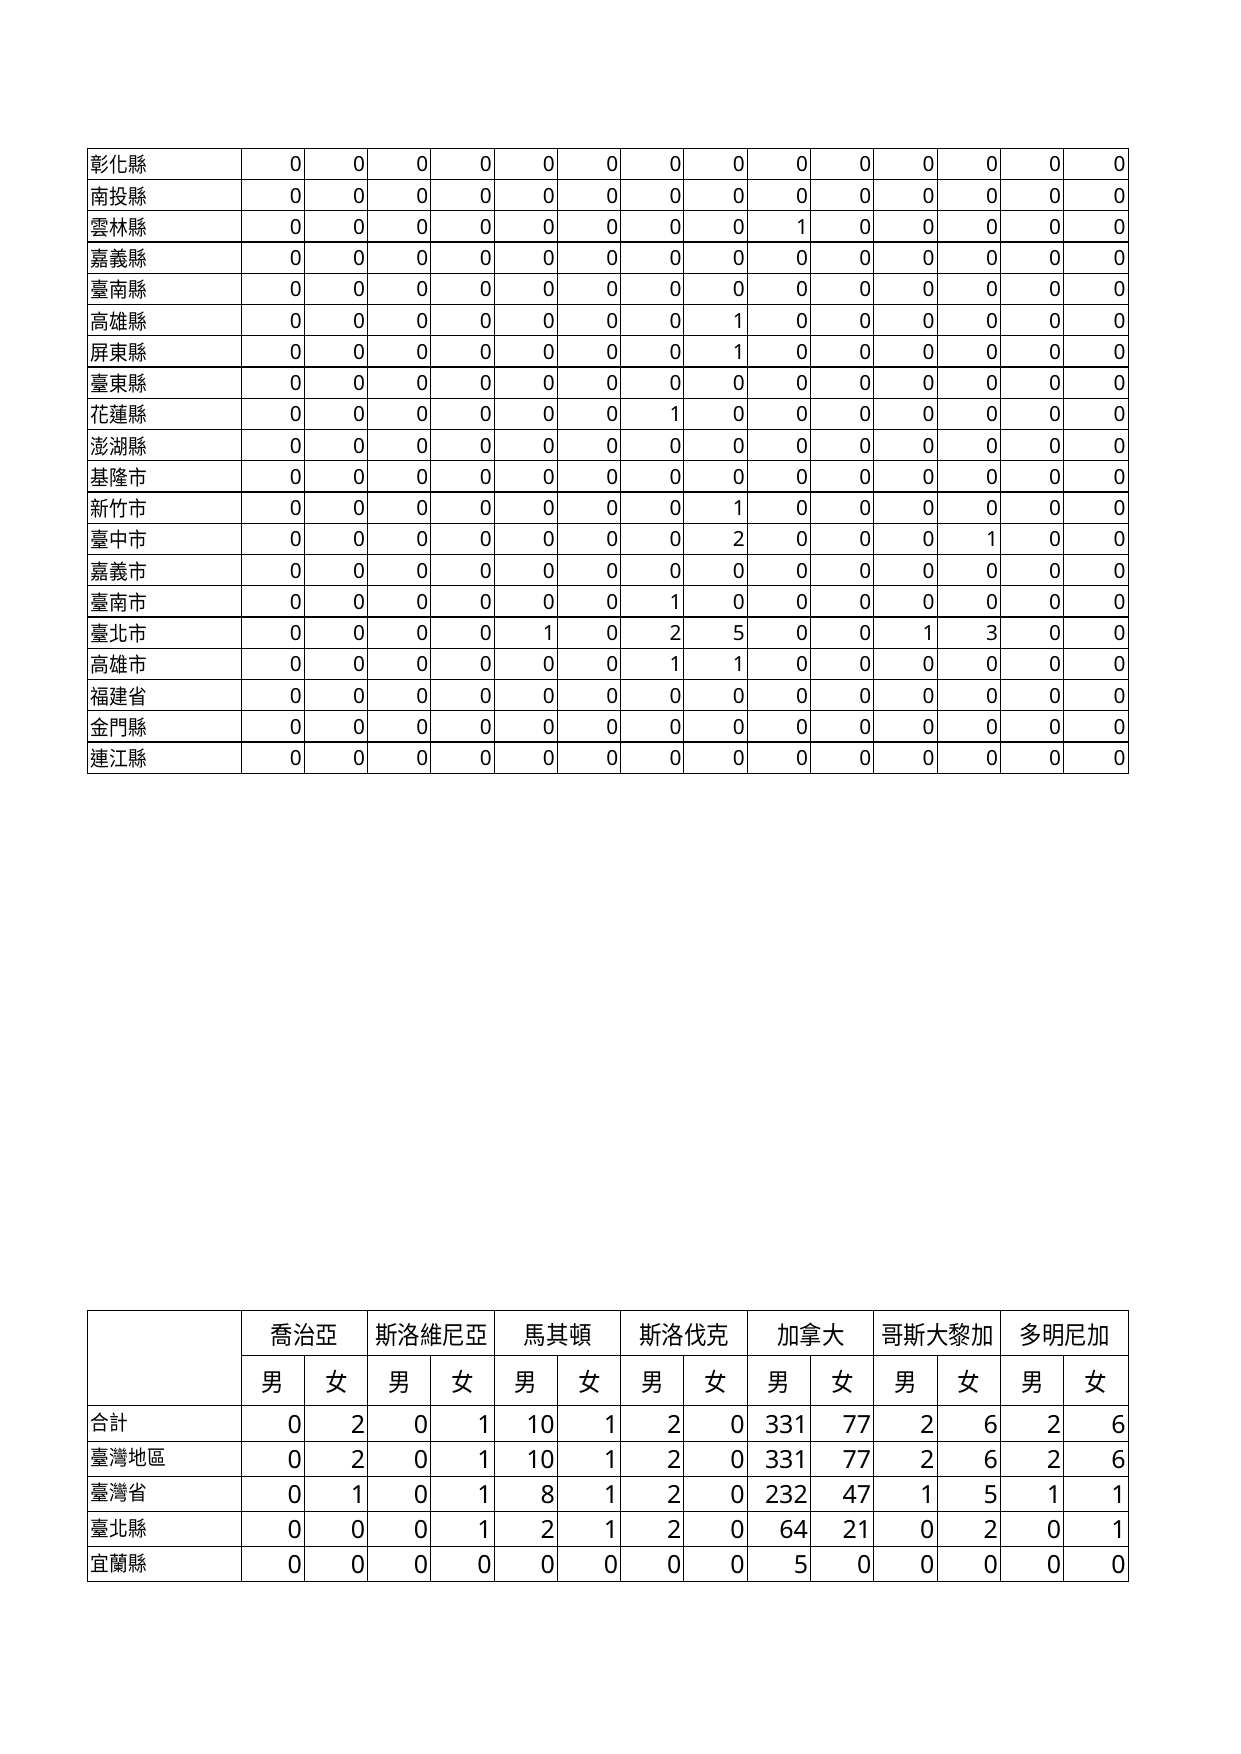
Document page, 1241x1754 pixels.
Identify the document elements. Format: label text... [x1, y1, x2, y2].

table_cell 0 [558, 711, 620, 741]
table_cell 0 [558, 555, 620, 585]
table_cell 0 [1064, 493, 1128, 523]
table_cell 0 [811, 430, 873, 460]
table_cell 0 [1001, 336, 1063, 366]
table_cell 2 [938, 1512, 1000, 1546]
table_cell 男 [1001, 1356, 1063, 1405]
table_cell 0 [242, 336, 304, 366]
table_cell 臺南縣 [88, 274, 241, 304]
table_cell 0 [305, 305, 367, 335]
table_cell 0 [368, 274, 430, 304]
table_cell 0 [305, 211, 367, 241]
table_cell 0 [495, 493, 557, 523]
table_cell 0 [431, 368, 494, 398]
table_cell 0 [368, 743, 430, 773]
table_header 加拿大 [748, 1311, 873, 1355]
table_cell 0 [1001, 180, 1063, 210]
table_cell 0 [242, 399, 304, 429]
table_cell 0 [811, 149, 873, 179]
table_cell 0 [1001, 586, 1063, 616]
table_cell 0 [368, 336, 430, 366]
table_cell 0 [368, 430, 430, 460]
table_cell 0 [874, 180, 937, 210]
table_cell 0 [368, 1442, 430, 1476]
table_header 馬其頓 [495, 1311, 620, 1355]
table_cell 0 [1064, 743, 1128, 773]
table_cell 雲林縣 [88, 211, 241, 241]
table_cell 0 [684, 586, 747, 616]
table_cell 331 [748, 1406, 810, 1441]
table_cell 1 [431, 1406, 494, 1441]
table_cell 0 [368, 180, 430, 210]
table_cell 0 [811, 368, 873, 398]
table_cell 0 [558, 680, 620, 710]
table_cell 0 [431, 336, 494, 366]
table_cell 0 [874, 680, 937, 710]
table_cell 0 [242, 524, 304, 554]
table_cell 男 [748, 1356, 810, 1405]
table_cell 1 [431, 1512, 494, 1546]
table_cell 0 [938, 649, 1000, 679]
table_cell 6 [938, 1442, 1000, 1476]
table_cell 77 [811, 1442, 873, 1476]
table_cell 0 [558, 493, 620, 523]
table_cell 0 [684, 1512, 747, 1546]
table_cell 0 [368, 586, 430, 616]
table_cell 0 [811, 180, 873, 210]
table_cell 臺灣地區 [88, 1442, 241, 1476]
table_cell 0 [1064, 336, 1128, 366]
table_cell 0 [431, 211, 494, 241]
table_cell 0 [684, 211, 747, 241]
table_cell 0 [621, 555, 683, 585]
table_cell 0 [1001, 555, 1063, 585]
table_cell 0 [242, 274, 304, 304]
table_header 哥斯大黎加 [874, 1311, 1000, 1355]
table_cell 0 [1064, 1547, 1128, 1581]
table_cell 女 [684, 1356, 747, 1405]
table_cell 0 [811, 493, 873, 523]
table_cell 0 [558, 180, 620, 210]
table_cell 0 [368, 649, 430, 679]
table_cell 6 [1064, 1406, 1128, 1441]
table_cell 0 [495, 586, 557, 616]
table_cell 男 [621, 1356, 683, 1405]
table_cell 0 [305, 524, 367, 554]
table_cell 1 [431, 1442, 494, 1476]
table_cell 臺灣省 [88, 1477, 241, 1511]
table_cell 嘉義市 [88, 555, 241, 585]
table_cell 1 [495, 618, 557, 648]
table_cell 0 [1064, 524, 1128, 554]
table_cell 0 [431, 430, 494, 460]
table_cell 0 [431, 461, 494, 491]
table_cell 屏東縣 [88, 336, 241, 366]
table_cell 0 [811, 680, 873, 710]
table_cell 0 [874, 1547, 937, 1581]
table_cell 0 [1064, 274, 1128, 304]
table_cell 0 [495, 555, 557, 585]
table_cell 0 [242, 743, 304, 773]
table_cell 0 [684, 461, 747, 491]
table_cell 0 [938, 336, 1000, 366]
table_header 喬治亞 [242, 1311, 367, 1355]
table_cell 宜蘭縣 [88, 1547, 241, 1581]
table_cell 0 [558, 399, 620, 429]
table_cell 0 [811, 649, 873, 679]
table_cell 0 [1001, 368, 1063, 398]
table_cell 0 [1064, 305, 1128, 335]
table_cell 男 [874, 1356, 937, 1405]
table_cell 0 [242, 430, 304, 460]
table_cell 1 [684, 493, 747, 523]
table_cell 0 [1001, 1547, 1063, 1581]
table_cell 0 [305, 149, 367, 179]
table_cell 0 [495, 1547, 557, 1581]
table_cell 0 [495, 243, 557, 273]
table_cell 0 [874, 555, 937, 585]
table_cell 0 [874, 274, 937, 304]
table_cell 0 [431, 618, 494, 648]
table_cell 0 [368, 711, 430, 741]
table_cell 1 [938, 524, 1000, 554]
table_cell 0 [938, 274, 1000, 304]
table_cell 0 [242, 1406, 304, 1441]
table_cell 2 [874, 1406, 937, 1441]
table_cell 0 [1001, 149, 1063, 179]
table_cell 0 [305, 586, 367, 616]
table_cell 0 [495, 711, 557, 741]
table_cell 臺南市 [88, 586, 241, 616]
table_cell 0 [621, 305, 683, 335]
table_cell 0 [621, 149, 683, 179]
table_cell 女 [305, 1356, 367, 1405]
table_cell 0 [305, 461, 367, 491]
table_cell 2 [305, 1442, 367, 1476]
table_cell 0 [874, 149, 937, 179]
table_cell 0 [305, 180, 367, 210]
table_cell 0 [305, 274, 367, 304]
table_cell 0 [621, 368, 683, 398]
table_cell 0 [1064, 586, 1128, 616]
table_cell 臺北縣 [88, 1512, 241, 1546]
table_cell 2 [621, 1477, 683, 1511]
table_cell 0 [495, 649, 557, 679]
table_cell 1 [558, 1406, 620, 1441]
table_cell 0 [1001, 711, 1063, 741]
table_cell 2 [1001, 1442, 1063, 1476]
table_cell 21 [811, 1512, 873, 1546]
table_cell 0 [1001, 243, 1063, 273]
table_cell 0 [495, 180, 557, 210]
table_cell 0 [748, 555, 810, 585]
table_cell 0 [431, 243, 494, 273]
table_cell 0 [811, 555, 873, 585]
table_cell 0 [1001, 743, 1063, 773]
table_cell 0 [1064, 618, 1128, 648]
table_cell 花蓮縣 [88, 399, 241, 429]
table_cell 0 [305, 399, 367, 429]
table_cell 0 [242, 680, 304, 710]
table_cell 0 [874, 743, 937, 773]
table_cell 0 [558, 274, 620, 304]
table_cell 1 [684, 336, 747, 366]
table_cell 0 [558, 149, 620, 179]
table_cell 0 [1001, 618, 1063, 648]
table_cell 0 [305, 618, 367, 648]
table_cell 0 [748, 180, 810, 210]
table_cell 0 [684, 430, 747, 460]
table_cell 0 [1001, 649, 1063, 679]
table_cell 澎湖縣 [88, 430, 241, 460]
table_cell 10 [495, 1406, 557, 1441]
table_cell 0 [938, 711, 1000, 741]
table_cell 1 [874, 1477, 937, 1511]
table_cell 1 [621, 649, 683, 679]
table_cell 彰化縣 [88, 149, 241, 179]
table_cell 0 [558, 305, 620, 335]
table_cell 金門縣 [88, 711, 241, 741]
table_cell 8 [495, 1477, 557, 1511]
table_cell 男 [368, 1356, 430, 1405]
table_cell 0 [368, 149, 430, 179]
table_cell 0 [621, 711, 683, 741]
table_cell 0 [748, 649, 810, 679]
table_cell 0 [431, 180, 494, 210]
table_cell 福建省 [88, 680, 241, 710]
table_cell 0 [621, 180, 683, 210]
table_cell 0 [1064, 368, 1128, 398]
table_cell 0 [1064, 149, 1128, 179]
table_cell 0 [368, 493, 430, 523]
table_cell 0 [495, 680, 557, 710]
table_cell 77 [811, 1406, 873, 1441]
table_cell 0 [748, 336, 810, 366]
table_cell 0 [874, 649, 937, 679]
table_cell 3 [938, 618, 1000, 648]
table_cell 0 [621, 680, 683, 710]
table_cell 0 [495, 430, 557, 460]
table_cell 男 [495, 1356, 557, 1405]
table_cell 0 [495, 461, 557, 491]
table_cell 0 [938, 305, 1000, 335]
table_cell 合計 [88, 1406, 241, 1441]
table_cell 1 [874, 618, 937, 648]
table_cell 0 [1064, 680, 1128, 710]
table_cell 0 [811, 305, 873, 335]
table_cell 2 [305, 1406, 367, 1441]
table_cell 0 [874, 586, 937, 616]
table_cell 0 [368, 1406, 430, 1441]
table_cell 0 [242, 461, 304, 491]
table_cell 0 [748, 399, 810, 429]
table_cell 0 [558, 618, 620, 648]
table_cell 女 [558, 1356, 620, 1405]
table_cell 1 [748, 211, 810, 241]
table_cell 0 [1064, 555, 1128, 585]
table_cell 0 [1001, 399, 1063, 429]
table_cell 0 [811, 1547, 873, 1581]
table_cell 0 [938, 555, 1000, 585]
table_cell 2 [684, 524, 747, 554]
table_cell 0 [242, 555, 304, 585]
table_cell 0 [1064, 243, 1128, 273]
table_cell 1 [621, 586, 683, 616]
table_cell 0 [431, 711, 494, 741]
table_cell 0 [684, 368, 747, 398]
table_cell 0 [938, 680, 1000, 710]
table_cell 0 [874, 430, 937, 460]
table_cell 0 [368, 461, 430, 491]
table_cell 2 [495, 1512, 557, 1546]
table_cell 0 [811, 743, 873, 773]
table_cell 0 [684, 1547, 747, 1581]
table_cell 5 [684, 618, 747, 648]
table_cell 0 [305, 493, 367, 523]
table_cell 0 [558, 243, 620, 273]
table_cell 0 [874, 1512, 937, 1546]
table_cell 0 [938, 180, 1000, 210]
table_cell 0 [558, 649, 620, 679]
table_cell 0 [242, 243, 304, 273]
table_cell 0 [368, 1477, 430, 1511]
table_cell 0 [621, 743, 683, 773]
table_cell 0 [1064, 649, 1128, 679]
table_cell 1 [684, 649, 747, 679]
table_cell 0 [368, 1547, 430, 1581]
table_cell 0 [938, 399, 1000, 429]
table_cell 1 [305, 1477, 367, 1511]
table_cell 1 [558, 1477, 620, 1511]
table_cell 0 [242, 1442, 304, 1476]
table_cell 0 [748, 680, 810, 710]
table_cell 0 [684, 149, 747, 179]
table_cell 1 [1064, 1477, 1128, 1511]
table_cell 0 [684, 274, 747, 304]
table_cell 0 [558, 586, 620, 616]
table_header [88, 1311, 241, 1405]
table_cell 0 [431, 743, 494, 773]
table_cell 女 [938, 1356, 1000, 1405]
table_cell 0 [748, 149, 810, 179]
table_cell 0 [811, 586, 873, 616]
table_cell 232 [748, 1477, 810, 1511]
table_cell 0 [368, 680, 430, 710]
table_cell 0 [1064, 461, 1128, 491]
table_cell 5 [748, 1547, 810, 1581]
table_cell 0 [305, 649, 367, 679]
table_cell 0 [495, 149, 557, 179]
table_cell 0 [368, 368, 430, 398]
table_cell 0 [368, 243, 430, 273]
table_cell 0 [621, 211, 683, 241]
table_cell 0 [242, 586, 304, 616]
table_cell 0 [748, 243, 810, 273]
table_cell 0 [495, 211, 557, 241]
table_cell 0 [938, 586, 1000, 616]
table_cell 0 [305, 555, 367, 585]
table_cell 0 [1001, 430, 1063, 460]
table_cell 0 [874, 524, 937, 554]
table_cell 0 [305, 243, 367, 273]
table_cell 0 [874, 461, 937, 491]
table_cell 0 [305, 743, 367, 773]
table_cell 0 [1064, 430, 1128, 460]
table_cell 47 [811, 1477, 873, 1511]
table_cell 0 [1001, 493, 1063, 523]
table_cell 0 [748, 524, 810, 554]
table_cell 2 [874, 1442, 937, 1476]
table_cell 0 [305, 368, 367, 398]
table_cell 0 [558, 524, 620, 554]
table_cell 0 [811, 524, 873, 554]
table_cell 0 [368, 524, 430, 554]
table_cell 0 [748, 461, 810, 491]
table_cell 0 [305, 680, 367, 710]
table_cell 2 [621, 618, 683, 648]
table_cell 0 [1001, 211, 1063, 241]
table_cell 0 [938, 211, 1000, 241]
table_cell 0 [621, 461, 683, 491]
table_cell 南投縣 [88, 180, 241, 210]
table_cell 0 [1064, 211, 1128, 241]
table_cell 0 [874, 493, 937, 523]
table_cell 0 [495, 274, 557, 304]
table_cell 0 [938, 1547, 1000, 1581]
table_cell 1 [1064, 1512, 1128, 1546]
table_cell 0 [242, 1477, 304, 1511]
table_cell 0 [242, 368, 304, 398]
table_cell 0 [621, 493, 683, 523]
table_cell 0 [558, 461, 620, 491]
table_cell 0 [431, 586, 494, 616]
table_cell 0 [1001, 524, 1063, 554]
table_cell 0 [811, 399, 873, 429]
table_cell 女 [811, 1356, 873, 1405]
table_cell 0 [748, 305, 810, 335]
table_cell 0 [431, 649, 494, 679]
table_cell 2 [1001, 1406, 1063, 1441]
table_cell 0 [495, 399, 557, 429]
table_cell 0 [811, 336, 873, 366]
table_cell 0 [242, 711, 304, 741]
table_cell 嘉義縣 [88, 243, 241, 273]
table_cell 高雄市 [88, 649, 241, 679]
table_cell 0 [811, 243, 873, 273]
table_cell 0 [242, 305, 304, 335]
table_cell 0 [621, 524, 683, 554]
table_cell 0 [305, 711, 367, 741]
table_cell 0 [874, 399, 937, 429]
table_cell 0 [1001, 274, 1063, 304]
table_cell 0 [684, 711, 747, 741]
table_cell 0 [684, 1442, 747, 1476]
table_cell 0 [748, 368, 810, 398]
table_cell 0 [938, 743, 1000, 773]
table_cell 0 [368, 555, 430, 585]
table_cell 0 [748, 493, 810, 523]
table_cell 男 [242, 1356, 304, 1405]
table_cell 0 [1064, 711, 1128, 741]
table_cell 0 [938, 368, 1000, 398]
table_cell 0 [684, 180, 747, 210]
table_cell 0 [811, 274, 873, 304]
table_cell 1 [558, 1512, 620, 1546]
table_cell 0 [495, 743, 557, 773]
table_cell 0 [938, 430, 1000, 460]
table_cell 0 [684, 243, 747, 273]
table_cell 0 [495, 368, 557, 398]
table_cell 0 [621, 430, 683, 460]
table_cell 2 [621, 1512, 683, 1546]
table_cell 0 [684, 1477, 747, 1511]
table_cell 331 [748, 1442, 810, 1476]
table_cell 0 [938, 149, 1000, 179]
table_cell 0 [621, 336, 683, 366]
table_cell 0 [495, 524, 557, 554]
table_cell 新竹市 [88, 493, 241, 523]
table_cell 0 [748, 586, 810, 616]
table_cell 0 [811, 711, 873, 741]
table_cell 0 [368, 399, 430, 429]
table_cell 0 [558, 368, 620, 398]
table_cell 5 [938, 1477, 1000, 1511]
table_cell 0 [558, 1547, 620, 1581]
table_header 多明尼加 [1001, 1311, 1128, 1355]
table_cell 0 [684, 555, 747, 585]
table_cell 0 [242, 1512, 304, 1546]
table_cell 0 [431, 399, 494, 429]
table_cell 高雄縣 [88, 305, 241, 335]
table_cell 0 [1064, 180, 1128, 210]
table_cell 64 [748, 1512, 810, 1546]
table_cell 0 [874, 243, 937, 273]
table_cell 1 [558, 1442, 620, 1476]
table_cell 0 [874, 305, 937, 335]
table_header 斯洛伐克 [621, 1311, 747, 1355]
table_cell 0 [242, 1547, 304, 1581]
table_cell 10 [495, 1442, 557, 1476]
table_cell 0 [305, 430, 367, 460]
table_cell 0 [874, 368, 937, 398]
table_cell 0 [495, 305, 557, 335]
table_cell 0 [684, 399, 747, 429]
table_cell 0 [811, 618, 873, 648]
table_cell 0 [305, 336, 367, 366]
table_cell 0 [368, 211, 430, 241]
table_cell 0 [938, 461, 1000, 491]
table_cell 0 [748, 743, 810, 773]
table_cell 女 [1064, 1356, 1128, 1405]
table_cell 0 [748, 711, 810, 741]
table_cell 2 [621, 1442, 683, 1476]
table_cell 0 [431, 555, 494, 585]
table_cell 0 [431, 305, 494, 335]
table_cell 0 [1001, 680, 1063, 710]
table_cell 6 [1064, 1442, 1128, 1476]
table_cell 0 [368, 618, 430, 648]
table_cell 0 [1001, 305, 1063, 335]
table_cell 0 [431, 493, 494, 523]
table_cell 0 [621, 1547, 683, 1581]
table_cell 0 [684, 1406, 747, 1441]
table_cell 0 [938, 493, 1000, 523]
table_cell 0 [874, 711, 937, 741]
table_cell 0 [811, 461, 873, 491]
table_cell 0 [684, 743, 747, 773]
table_cell 0 [368, 1512, 430, 1546]
table_cell 0 [621, 243, 683, 273]
table_cell 0 [558, 211, 620, 241]
table_cell 臺北市 [88, 618, 241, 648]
table_cell 1 [431, 1477, 494, 1511]
table_cell 0 [748, 430, 810, 460]
table_cell 女 [431, 1356, 494, 1405]
table_cell 0 [242, 493, 304, 523]
table_cell 0 [305, 1547, 367, 1581]
table_cell 1 [1001, 1477, 1063, 1511]
table_cell 0 [242, 618, 304, 648]
table_cell 0 [431, 524, 494, 554]
table_cell 0 [684, 680, 747, 710]
table_cell 0 [431, 149, 494, 179]
table_cell 0 [558, 336, 620, 366]
table_cell 0 [938, 243, 1000, 273]
table_cell 0 [1001, 461, 1063, 491]
table_cell 1 [684, 305, 747, 335]
table_cell 1 [621, 399, 683, 429]
table_cell 0 [495, 336, 557, 366]
table_cell 臺中市 [88, 524, 241, 554]
table_cell 0 [242, 180, 304, 210]
table_cell 0 [368, 305, 430, 335]
table_cell 0 [1064, 399, 1128, 429]
table_cell 2 [621, 1406, 683, 1441]
table_cell 0 [874, 211, 937, 241]
table_header 斯洛維尼亞 [368, 1311, 494, 1355]
table_cell 0 [431, 680, 494, 710]
table_cell 0 [431, 274, 494, 304]
table_cell 0 [1001, 1512, 1063, 1546]
table_cell 連江縣 [88, 743, 241, 773]
table_cell 0 [558, 743, 620, 773]
table_cell 0 [811, 211, 873, 241]
table_cell 0 [242, 149, 304, 179]
table_cell 0 [558, 430, 620, 460]
table_cell 0 [242, 211, 304, 241]
table_cell 基隆市 [88, 461, 241, 491]
table_cell 臺東縣 [88, 368, 241, 398]
table_cell 0 [874, 336, 937, 366]
table_cell 6 [938, 1406, 1000, 1441]
table_cell 0 [748, 618, 810, 648]
table_cell 0 [431, 1547, 494, 1581]
table_cell 0 [748, 274, 810, 304]
table_cell 0 [305, 1512, 367, 1546]
table_cell 0 [621, 274, 683, 304]
table_cell 0 [242, 649, 304, 679]
